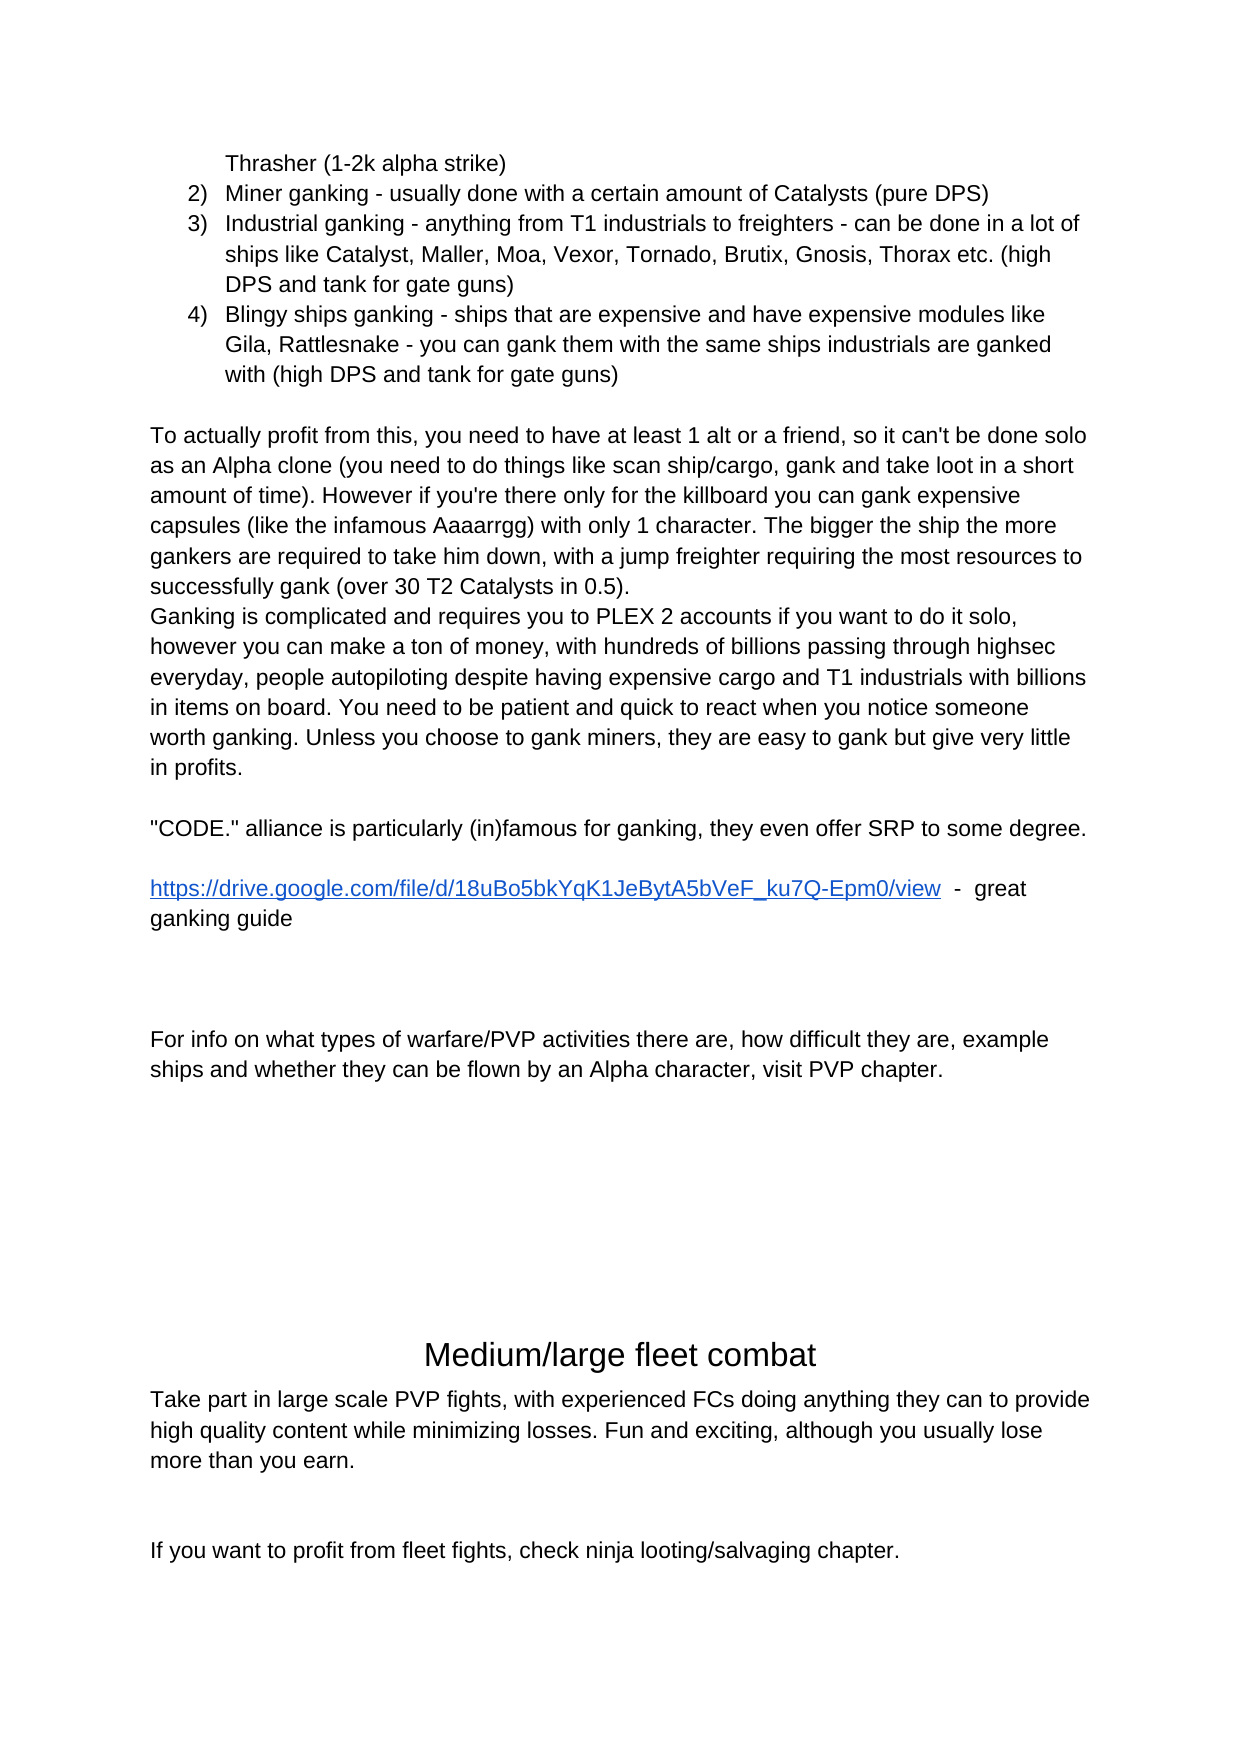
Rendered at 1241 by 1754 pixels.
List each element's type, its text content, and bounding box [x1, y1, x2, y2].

list Thrasher (1-2k alpha strike) [187, 150, 1090, 176]
text For info on what types of warfare/PVP activities there are, how difficult they are, example ships and whether they can be flown by an Alpha character, visit PVP chapter. [150, 1026, 1090, 1083]
subtitle Medium/large fleet combat [150, 1335, 1090, 1374]
text "CODE." alliance is particularly (in)famous for ganking, they even offer SRP to some degree. [150, 814, 1090, 841]
text To actually profit from this, you need to have at least 1 alt or a friend, so it can't be done solo as an Alpha clone (you need to do things like scan ship/cargo, gank and take loot in a short amount of time). However if you're there only for the killboard you can gank expensive capsules (like the infamous Aaaarrgg) with only 1 character. The bigger the ship the more gankers are required to take him down, with a jump freighter requiring the most resources to successfully gank (over 30 T2 Catalysts in 0.5). [150, 422, 1090, 599]
text If you want to profit from fleet fights, check ninja looting/salvaging chapter. [150, 1537, 1090, 1564]
text Take part in large scale PVP fights, with experienced FCs doing anything they can to provide high quality content while minimizing losses. Fun and exciting, although you usually lose more than you earn. [150, 1386, 1090, 1473]
text Ganking is complicated and requires you to PLEX 2 accounts if you want to do it solo, however you can make a ton of money, with hundreds of billions passing through highsec everyday, people autopiloting despite having expensive cargo and T1 industrials with billions in items on board. You need to be patient and quick to react when you notice someone worth ganking. Unless you choose to gank miners, they are easy to gank but give very little in profits. [150, 603, 1090, 781]
list Miner ganking - usually done with a certain amount of Catalysts (pure DPS) [187, 180, 1090, 207]
text https://drive.google.com/file/d/18uBo5bkYqK1JeBytA5bVeF_ku7Q-Epm0/view - great ganking guide [150, 875, 1090, 932]
list Industrial ganking - anything from T1 industrials to freighters - can be done in a lot of ships like Catalyst, Maller, Moa, Vexor, Tornado, Brutix, Gnosis, Thorax etc. (high DPS and tank for gate guns) [187, 210, 1090, 297]
list Blingy ships ganking - ships that are expensive and have expensive modules like Gila, Rattlesnake - you can gank them with the same ships industrials are ganked with (high DPS and tank for gate guns) [187, 301, 1090, 388]
